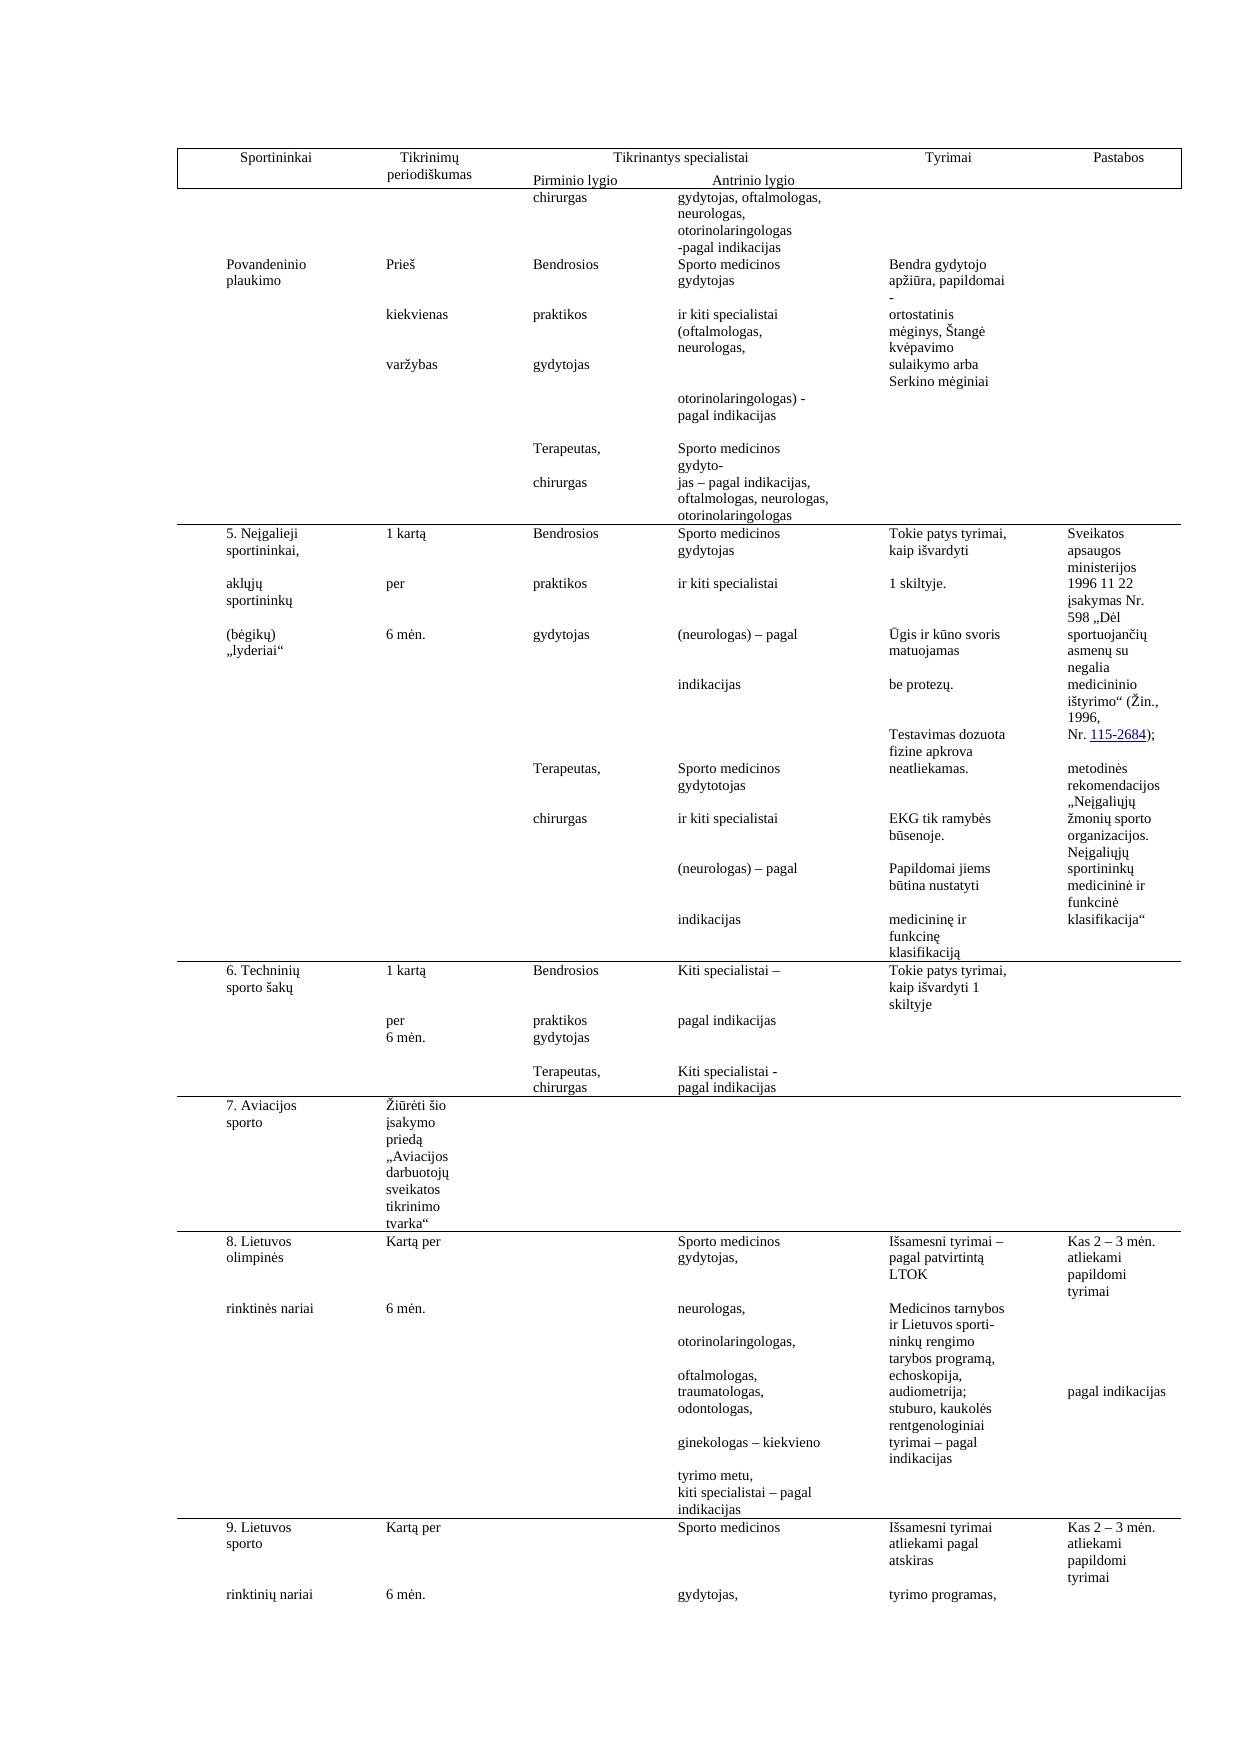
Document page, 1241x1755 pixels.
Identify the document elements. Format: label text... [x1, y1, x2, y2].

table_cell Terapeutas, [484, 760, 629, 810]
table_cell [1019, 390, 1181, 406]
table_cell 1 kartą [337, 962, 484, 1012]
table_cell [337, 1383, 484, 1400]
table_cell [1019, 474, 1181, 490]
table_cell [484, 1586, 629, 1602]
table_cell [1019, 205, 1181, 239]
table_cell [177, 1434, 337, 1467]
table_cell [177, 810, 337, 860]
table_cell Sporto medicinos gydyto- [629, 440, 840, 473]
table_cell [177, 1383, 337, 1400]
table_cell [1019, 189, 1181, 205]
table_cell [337, 860, 484, 911]
table_cell chirurgas [484, 189, 629, 205]
table_cell 6 mėn. [337, 1586, 484, 1602]
table_cell medicininę ir funkcinę klasifikaciją [840, 911, 1019, 961]
table_cell [177, 676, 337, 726]
table_cell [337, 810, 484, 860]
table_cell Papildomai jiems būtina nustatyti [840, 860, 1019, 911]
table_cell [177, 423, 337, 440]
table_cell žmonių sporto organizacijos. Neįgaliųjų [1019, 810, 1181, 860]
table_cell [177, 1484, 337, 1501]
table_cell [840, 1029, 1019, 1046]
table_cell Kiti specialistai – [629, 962, 840, 1012]
table_cell [840, 474, 1019, 490]
table_cell [484, 1232, 629, 1299]
table_cell [629, 1029, 840, 1046]
table_cell Kas 2 – 3 mėn. atliekami papildomi tyrimai [1019, 1232, 1181, 1299]
table_cell rinktinių nariai [177, 1586, 337, 1602]
table_cell [840, 1467, 1019, 1484]
table_cell [629, 423, 840, 440]
table_cell [1019, 1333, 1181, 1366]
table_cell [1019, 1299, 1181, 1333]
table_cell Sporto medicinos gydytojas, [629, 1232, 840, 1299]
table_cell [1019, 239, 1181, 255]
table_cell Sveikatos apsaugos ministerijos [1019, 525, 1181, 575]
table_cell neurologas, [629, 1299, 840, 1333]
table_cell pagal indikacijas [629, 406, 840, 423]
table_cell 9. Lietuvos sporto [177, 1519, 337, 1586]
table_cell Terapeutas, [484, 440, 629, 473]
table_cell 6. Techninių sporto šakų [177, 962, 337, 1012]
table_cell [177, 205, 337, 239]
table_cell [177, 1063, 337, 1079]
table_cell gydytojas [484, 1029, 629, 1046]
table_cell [1019, 507, 1181, 524]
table_cell [484, 1299, 629, 1333]
table_cell otorinolaringologas, [629, 1333, 840, 1366]
table_cell echoskopija, [840, 1366, 1019, 1383]
table_cell metodinės rekomendacijos „Neįgaliųjų [1019, 760, 1181, 810]
table_cell medicininio ištyrimo“ (Žin., 1996, [1019, 676, 1181, 726]
table_cell neurologas, otorinolaringologas [629, 205, 840, 239]
table_cell [840, 205, 1019, 239]
table_cell [177, 1467, 337, 1484]
table_cell 6 mėn. [337, 1029, 484, 1046]
table_cell Antrinio lygio [629, 171, 840, 188]
table_cell Sporto medicinos gydytotojas [629, 760, 840, 810]
table_cell Prieš [337, 255, 484, 306]
table_cell [337, 1400, 484, 1433]
table_cell [337, 1434, 484, 1467]
table_cell gydytojas, [629, 1586, 840, 1602]
table_cell [177, 726, 337, 759]
table_cell 5. Neįgalieji sportininkai, [177, 525, 337, 575]
table_cell [177, 1501, 337, 1517]
table_cell [1019, 440, 1181, 473]
table_cell [484, 1484, 629, 1501]
table_cell Kartą per [337, 1232, 484, 1299]
table_cell praktikos [484, 575, 629, 625]
table_cell traumatologas, [629, 1383, 840, 1400]
table_cell [484, 205, 629, 239]
table_cell [484, 239, 629, 255]
table_cell praktikos [484, 306, 629, 356]
table_cell [1019, 1012, 1181, 1029]
table_cell [840, 390, 1019, 406]
table_cell gydytojas [484, 356, 629, 389]
table_cell [629, 1046, 840, 1062]
table_cell rinktinės nariai [177, 1299, 337, 1333]
table_cell [1019, 490, 1181, 507]
table_cell [177, 356, 337, 389]
table_cell Bendrosios [484, 525, 629, 575]
table_cell kiti specialistai – pagal [629, 1484, 840, 1501]
table_cell ir kiti specialistai [629, 810, 840, 860]
table_cell Kiti specialistai - [629, 1063, 840, 1079]
table_cell [840, 406, 1019, 423]
table_cell [337, 239, 484, 255]
table_cell [484, 1097, 629, 1231]
table_cell pagal indikacijas [629, 1012, 840, 1029]
table_cell [840, 189, 1019, 205]
table_cell [1019, 1586, 1181, 1602]
table_cell Išsamesni tyrimai atliekami pagal atskiras [840, 1519, 1019, 1586]
table_cell [840, 507, 1019, 524]
table_cell [484, 406, 629, 423]
table_cell [840, 440, 1019, 473]
table_header Pastabos [1019, 149, 1181, 188]
table_cell [337, 911, 484, 961]
table_cell Tokie patys tyrimai, kaip išvardyti 1 skiltyje [840, 962, 1019, 1012]
table_cell [1019, 1046, 1181, 1062]
table_cell [337, 1484, 484, 1501]
table_cell 1 skiltyje. [840, 575, 1019, 625]
table_cell [337, 474, 484, 490]
table_cell indikacijas [629, 1501, 840, 1517]
table_cell [177, 474, 337, 490]
table_cell [177, 239, 337, 255]
table_cell [484, 860, 629, 911]
table_cell [177, 1400, 337, 1433]
table_cell [177, 1366, 337, 1383]
table_cell [1019, 1467, 1181, 1484]
table_cell Žiūrėti šio įsakymo priedą „Aviacijos darbuotojų sveikatos tikrinimo tvarka“ [337, 1097, 484, 1231]
table_cell [1019, 356, 1181, 389]
table_cell [337, 726, 484, 759]
table_cell audiometrija; [840, 1383, 1019, 1400]
table_cell [177, 406, 337, 423]
table_cell [840, 1501, 1019, 1517]
table_cell tyrimai – pagal indikacijas [840, 1434, 1019, 1467]
table_cell chirurgas [484, 810, 629, 860]
table_cell 1 kartą [337, 525, 484, 575]
table_cell [484, 1046, 629, 1062]
table_cell Kartą per [337, 1519, 484, 1586]
table_cell per [337, 1012, 484, 1029]
table_cell Testavimas dozuota fizine apkrova [840, 726, 1019, 759]
table_cell [337, 1063, 484, 1079]
table_cell [1019, 306, 1181, 356]
table_cell [337, 1333, 484, 1366]
table_cell [840, 423, 1019, 440]
table_cell [1019, 1079, 1181, 1096]
table_cell [840, 1046, 1019, 1062]
table_cell oftalmologas, [629, 1366, 840, 1383]
table_cell -pagal indikacijas [629, 239, 840, 255]
table_cell kiekvienas [337, 306, 484, 356]
table_header Tikrinantys specialistai [484, 149, 840, 171]
table_cell chirurgas [484, 474, 629, 490]
table_cell [840, 490, 1019, 507]
table_cell Pirminio lygio [484, 171, 629, 188]
table_cell [337, 205, 484, 239]
table_cell [177, 440, 337, 473]
table_cell [337, 760, 484, 810]
table_cell (bėgikų) „lyderiai“ [177, 625, 337, 676]
table_cell ir kiti specialistai (oftalmologas, neurologas, [629, 306, 840, 389]
table_cell [484, 676, 629, 726]
table_cell [1019, 1501, 1181, 1517]
table_cell klasifikacija“ [1019, 911, 1181, 961]
table_cell [484, 1400, 629, 1433]
table_cell 6 mėn. [337, 1299, 484, 1333]
table_header Sportininkai [178, 149, 337, 188]
table_cell ortostatinis mėginys, Štangė kvėpavimo [840, 306, 1019, 356]
table_cell 7. Aviacijos sporto [177, 1097, 337, 1231]
table_cell [484, 911, 629, 961]
table_cell praktikos [484, 1012, 629, 1029]
table_cell [337, 1366, 484, 1383]
table_cell sportuojančių asmenų su negalia [1019, 625, 1181, 676]
table_cell [177, 306, 337, 356]
table_cell pagal indikacijas [629, 1079, 840, 1096]
table_cell [337, 1046, 484, 1062]
table_cell ginekologas – kiekvieno [629, 1434, 840, 1467]
table_cell Sporto medicinos gydytojas [629, 255, 840, 306]
table_cell [337, 490, 484, 507]
table_cell [337, 423, 484, 440]
table_cell [337, 440, 484, 473]
table_cell 1996 11 22 įsakymas Nr. 598 „Dėl [1019, 575, 1181, 625]
table_cell neatliekamas. [840, 760, 1019, 810]
table_cell [1019, 962, 1181, 1012]
table_cell jas – pagal indikacijas, [629, 474, 840, 490]
table_cell [177, 490, 337, 507]
table_cell Kas 2 – 3 mėn. atliekami papildomi tyrimai [1019, 1519, 1181, 1586]
table_cell [177, 860, 337, 911]
table_header Tikrinimų periodiškumas [337, 149, 484, 188]
table_cell Bendrosios [484, 255, 629, 306]
table_cell [1019, 423, 1181, 440]
table_cell [177, 1029, 337, 1046]
table_cell [840, 1079, 1019, 1096]
table_cell Bendra gydytojo apžiūra, papildomai - [840, 255, 1019, 306]
table_cell [1019, 1029, 1181, 1046]
table_cell [840, 1063, 1019, 1079]
table_cell [484, 1366, 629, 1383]
table_cell [177, 189, 337, 205]
table_cell [484, 1501, 629, 1517]
table_cell tyrimo metu, [629, 1467, 840, 1484]
table_header Tyrimai [840, 149, 1019, 188]
table_cell Medicinos tarnybos ir Lietuvos sporti- [840, 1299, 1019, 1333]
table_cell [1019, 1063, 1181, 1079]
table_cell per [337, 575, 484, 625]
table_cell Ūgis ir kūno svoris matuojamas [840, 625, 1019, 676]
table_cell [337, 390, 484, 406]
table_cell [484, 490, 629, 507]
table_cell [337, 1079, 484, 1096]
table_cell [337, 1501, 484, 1517]
table_cell stuburo, kaukolės rentgenologiniai [840, 1400, 1019, 1433]
table_cell pagal indikacijas [1019, 1383, 1181, 1400]
table_cell otorinolaringologas) - [629, 390, 840, 406]
table_cell gydytojas, oftalmologas, [629, 189, 840, 205]
table_cell [484, 1434, 629, 1467]
table_cell Išsamesni tyrimai – pagal patvirtintą LTOK [840, 1232, 1019, 1299]
table_cell [177, 760, 337, 810]
table_cell [1019, 406, 1181, 423]
table_cell (neurologas) – pagal [629, 625, 840, 676]
table_cell [1019, 1434, 1181, 1467]
table_cell [840, 1097, 1019, 1231]
table_cell [840, 1012, 1019, 1029]
table_cell [484, 507, 629, 524]
table_cell [177, 507, 337, 524]
table_cell 6 mėn. [337, 625, 484, 676]
table_cell [484, 1383, 629, 1400]
table_cell [337, 507, 484, 524]
table_cell EKG tik ramybės būsenoje. [840, 810, 1019, 860]
table_cell [1019, 1400, 1181, 1433]
table_cell gydytojas [484, 625, 629, 676]
table_cell ir kiti specialistai [629, 575, 840, 625]
table_cell be protezų. [840, 676, 1019, 726]
table_cell sulaikymo arba Serkino mėginiai [840, 356, 1019, 389]
table_cell indikacijas [629, 911, 840, 961]
table_cell [484, 1333, 629, 1366]
table_cell [177, 1046, 337, 1062]
table_cell Terapeutas, [484, 1063, 629, 1079]
table_cell [629, 1097, 840, 1231]
table_cell [484, 390, 629, 406]
table_cell [337, 406, 484, 423]
table_cell ninkų rengimo tarybos programą, [840, 1333, 1019, 1366]
table_cell [177, 1012, 337, 1029]
table_cell [840, 1484, 1019, 1501]
table_cell [1019, 1097, 1181, 1231]
table_cell otorinolaringologas [629, 507, 840, 524]
table_cell oftalmologas, neurologas, [629, 490, 840, 507]
table_cell [1019, 1484, 1181, 1501]
table_cell Tokie patys tyrimai, kaip išvardyti [840, 525, 1019, 575]
table_cell (neurologas) – pagal [629, 860, 840, 911]
table_cell [484, 726, 629, 759]
table_cell [337, 676, 484, 726]
table_cell [177, 911, 337, 961]
table_cell sportininkų medicininė ir funkcinė [1019, 860, 1181, 911]
table_cell Sporto medicinos [629, 1519, 840, 1586]
table_cell [629, 726, 840, 759]
table_cell [1019, 255, 1181, 306]
table_cell Povandeninio plaukimo [177, 255, 337, 306]
table_cell [337, 1467, 484, 1484]
table_cell [177, 1333, 337, 1366]
table_cell [484, 1467, 629, 1484]
table_cell chirurgas [484, 1079, 629, 1096]
table_cell [484, 1519, 629, 1586]
table_cell Nr. 115-2684); [1019, 726, 1181, 759]
table_cell [1019, 1366, 1181, 1383]
table_cell 8. Lietuvos olimpinės [177, 1232, 337, 1299]
table_cell [177, 1079, 337, 1096]
table_cell [484, 423, 629, 440]
table_cell Bendrosios [484, 962, 629, 1012]
table_cell varžybas [337, 356, 484, 389]
table_cell [840, 239, 1019, 255]
table_cell aklųjų sportininkų [177, 575, 337, 625]
table_cell Sporto medicinos gydytojas [629, 525, 840, 575]
table_cell tyrimo programas, [840, 1586, 1019, 1602]
table_cell indikacijas [629, 676, 840, 726]
table_cell odontologas, [629, 1400, 840, 1433]
table_cell [177, 390, 337, 406]
table_cell [337, 189, 484, 205]
